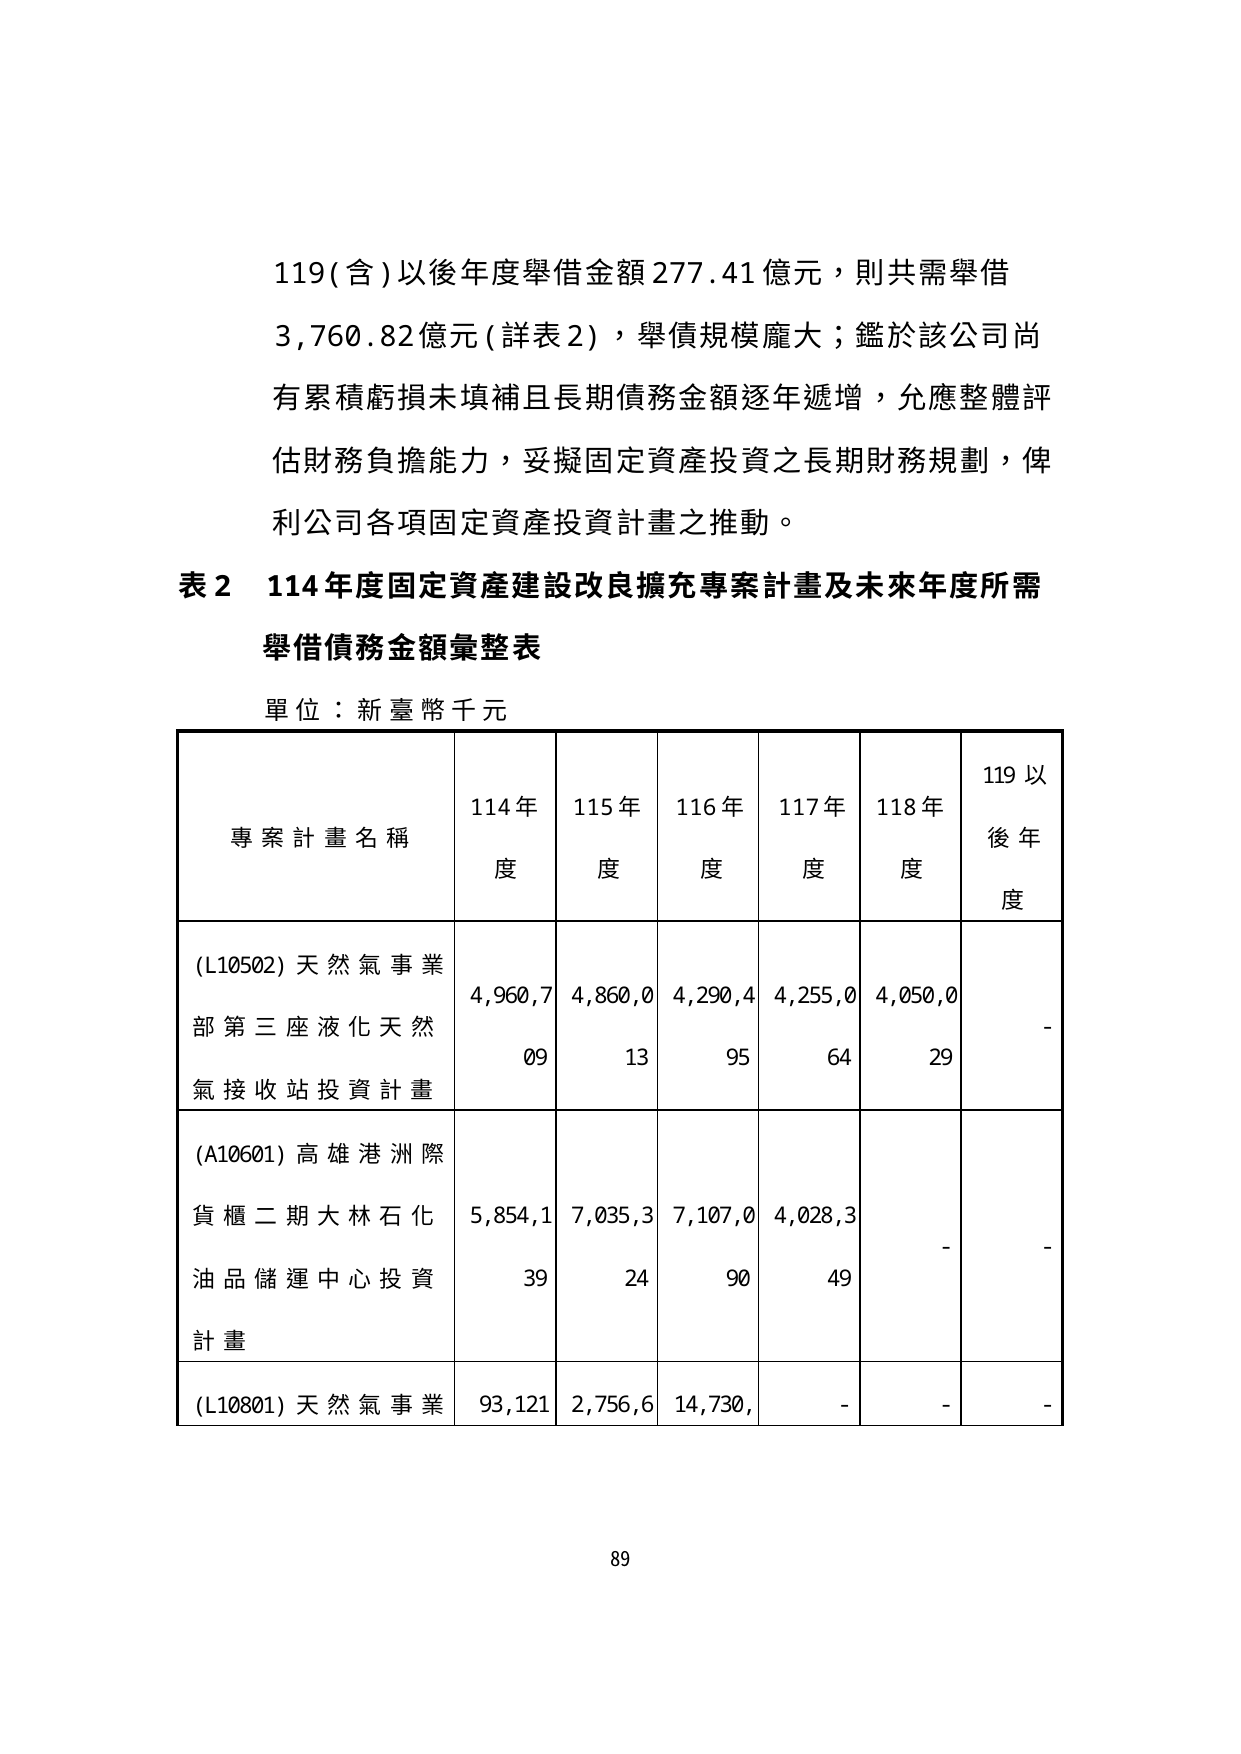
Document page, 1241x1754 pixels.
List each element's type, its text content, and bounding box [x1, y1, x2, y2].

table_header 118年度 [861, 733, 960, 920]
table_header 專案計畫名稱 [179, 733, 454, 920]
table_header 115年度 [557, 733, 657, 920]
table_cell (A10601)高雄港洲際貨櫃二期大林石化油品儲運中心投資計畫 [179, 1111, 454, 1361]
table_cell - [861, 1362, 960, 1424]
table_cell 14,730, [658, 1362, 758, 1424]
table_cell 7,035,324 [557, 1111, 657, 1361]
table_cell 7,107,090 [658, 1111, 758, 1361]
table_cell 4,050,029 [861, 922, 960, 1109]
table_cell (L10502)天然氣事業部第三座液化天然氣接收站投資計畫 [179, 922, 454, 1109]
table_header 116年度 [658, 733, 758, 920]
table_cell 2,756,6 [557, 1362, 657, 1424]
table_cell - [962, 922, 1061, 1109]
table_cell - [962, 1111, 1061, 1361]
table_cell 4,960,709 [455, 922, 555, 1109]
table_header 119以後年度 [962, 733, 1061, 920]
table_cell (L10801)天然氣事業 [179, 1362, 454, 1424]
table_cell 5,854,139 [455, 1111, 555, 1361]
table_header 114年度 [455, 733, 555, 920]
table_header 117年度 [759, 733, 859, 920]
table_cell 93,121 [455, 1362, 555, 1424]
table_cell 4,255,064 [759, 922, 859, 1109]
table_cell 4,290,495 [658, 922, 758, 1109]
table_cell 4,028,349 [759, 1111, 859, 1361]
table_cell - [962, 1362, 1061, 1424]
table_cell 4,860,013 [557, 922, 657, 1109]
table_cell - [759, 1362, 859, 1424]
text 表2 114年度固定資產建設改良擴充專案計畫及未來年度所需舉借債務金額彙整表 單位：新臺幣千元 [177, 542, 1063, 729]
text 119(含)以後年度舉借金額277.41億元，則共需舉借3,760.82億元(詳表2)，舉債規模龐大；鑑於該公司尚有累積虧損未填補且長期債務金額逐年遞增，允應整體評估財務負擔能力，妥擬固定資產投資之長期財務規劃，俾利公司各項固定資產投資計畫之推動。 [266, 229, 1063, 542]
table_cell - [861, 1111, 960, 1361]
